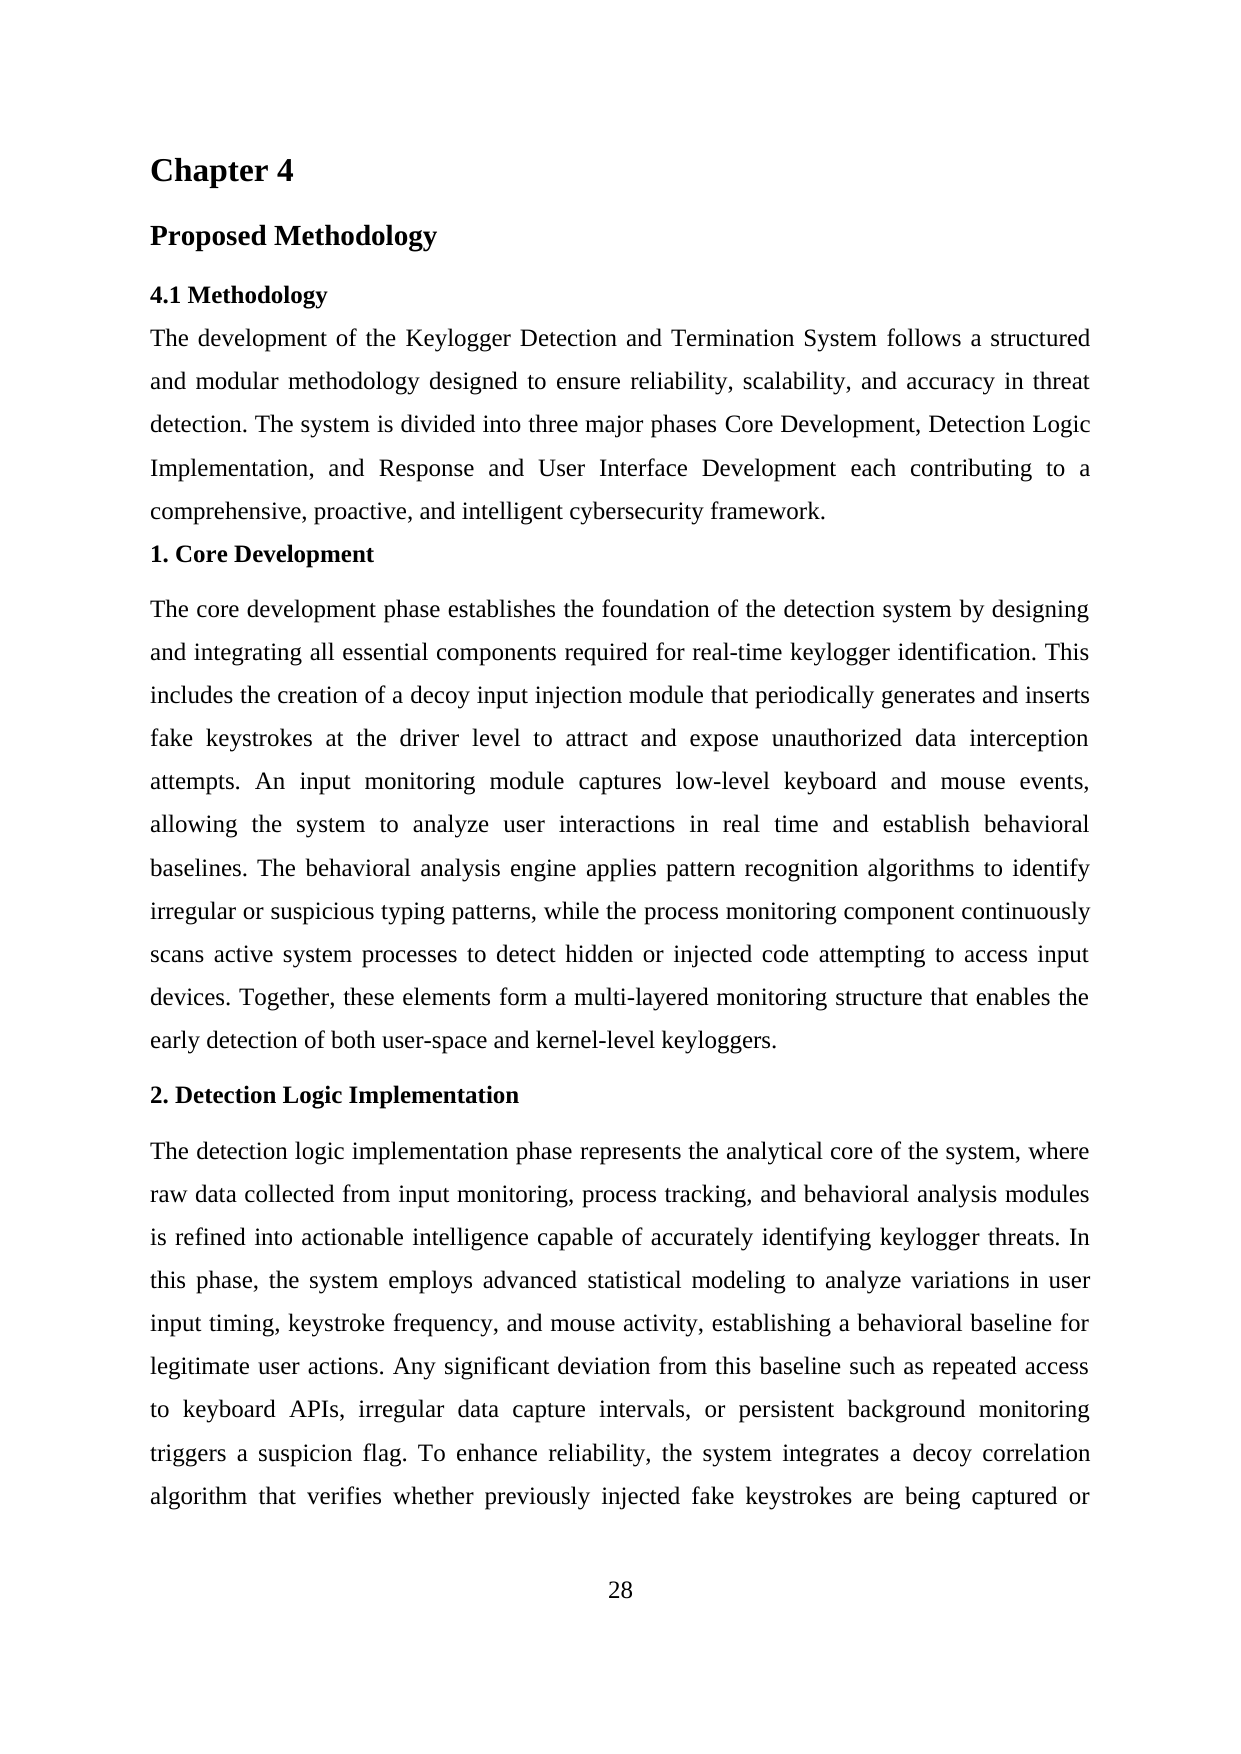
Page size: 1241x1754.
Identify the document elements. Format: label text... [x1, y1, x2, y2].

text Proposed Methodology [150, 218, 1091, 251]
text The core development phase establishes the foundation of the detection system by designing and integrating all essential components required for real-time keylogger identification. This includes the creation of a decoy input injection module that periodically generates and inserts fake keystrokes at the driver level to attract and expose unauthorized data interception attempts. An input monitoring module captures low-level keyboard and mouse events, allowing the system to analyze user interactions in real time and establish behavioral baselines. The behavioral analysis engine applies pattern recognition algorithms to identify irregular or suspicious typing patterns, while the process monitoring component continuously scans active system processes to detect hidden or injected code attempting to access input devices. Together, these elements form a multi-layered monitoring structure that enables the early detection of both user-space and kernel-level keyloggers. [150, 594, 1091, 1054]
text The detection logic implementation phase represents the analytical core of the system, where raw data collected from input monitoring, process tracking, and behavioral analysis modules is refined into actionable intelligence capable of accurately identifying keylogger threats. In this phase, the system employs advanced statistical modeling to analyze variations in user input timing, keystroke frequency, and mouse activity, establishing a behavioral baseline for legitimate user actions. Any significant deviation from this baseline such as repeated access to keyboard APIs, irregular data capture intervals, or persistent background monitoring triggers a suspicion flag. To enhance reliability, the system integrates a decoy correlation algorithm that verifies whether previously injected fake keystrokes are being captured or [150, 1136, 1091, 1509]
text Chapter 4 [150, 150, 1091, 188]
text 1. Core Development [150, 539, 1091, 568]
text 4.1 Methodology [150, 280, 1091, 309]
text 2. Detection Logic Implementation [150, 1080, 1091, 1109]
text The development of the Keylogger Detection and Termination System follows a structured and modular methodology designed to ensure reliability, scalability, and accuracy in threat detection. The system is divided into three major phases Core Development, Detection Logic Implementation, and Response and User Interface Development each contributing to a comprehensive, proactive, and intelligent cybersecurity framework. [150, 323, 1091, 524]
